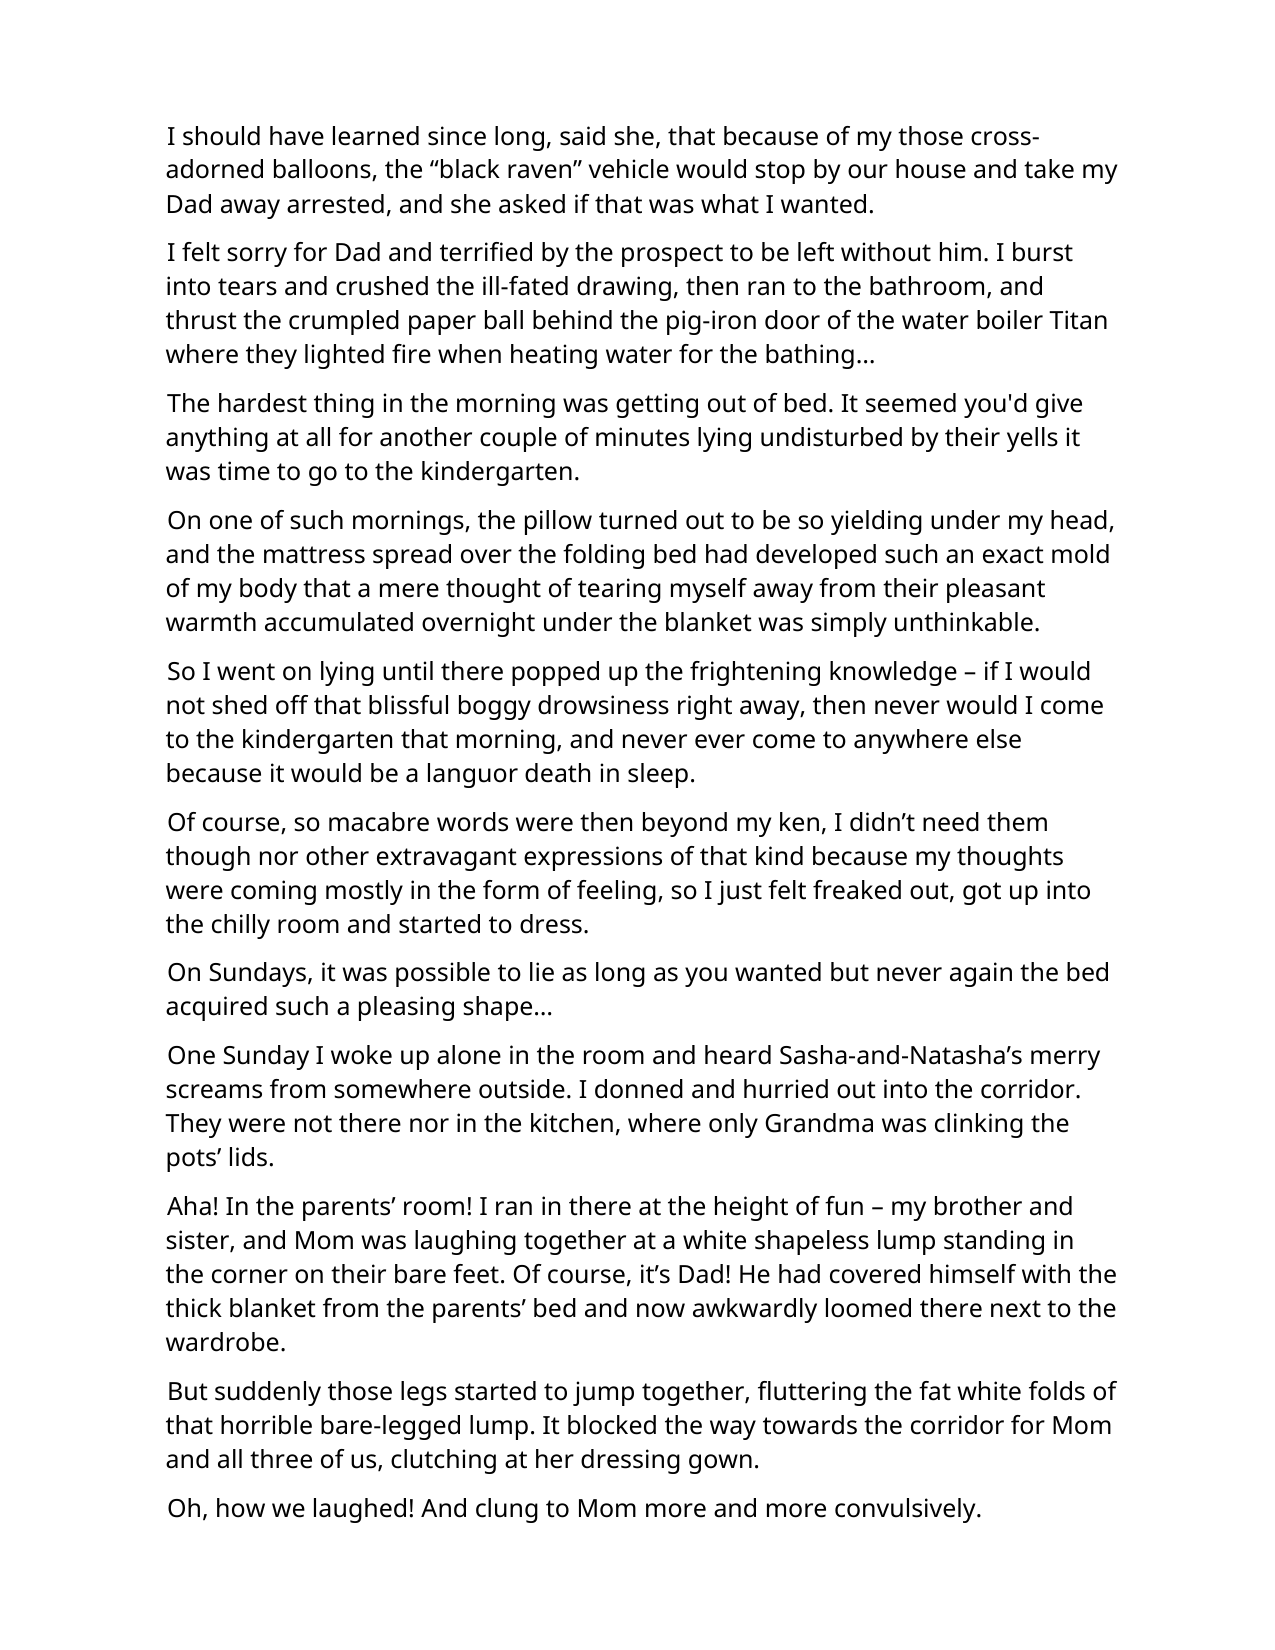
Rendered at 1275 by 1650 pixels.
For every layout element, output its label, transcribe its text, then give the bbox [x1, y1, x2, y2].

text The hardest thing in the morning was getting out of bed. It seemed you'd give anything at all for another couple of minutes lying undisturbed by their yells it was time to go to the kindergarten. [165, 386, 1118, 488]
text I felt sorry for Dad and terrified by the prospect to be left without him. I burst into tears and crushed the ill-fated drawing, then ran to the bathroom, and thrust the crumpled paper ball behind the pig-iron door of the water boiler Titan where they lighted fire when heating water for the bathing… [165, 235, 1118, 371]
text Of course, so macabre words were then beyond my ken, I didn’t need them though nor other extravagant expressions of that kind because my thoughts were coming mostly in the form of feeling, so I just felt freaked out, got up into the chilly room and started to dress. [165, 804, 1118, 940]
text So I went on lying until there popped up the frightening knowledge – if I would not shed off that blissful boggy drowsiness right away, then never would I come to the kindergarten that morning, and never ever come to anywhere else because it would be a languor death in sleep. [165, 653, 1118, 789]
text One Sunday I woke up alone in the room and heard Sasha-and-Natasha’s merry screams from somewhere outside. I donned and hurried out into the corridor. They were not there nor in the kitchen, where only Grandma was clinking the pots’ lids. [165, 1038, 1118, 1174]
text Oh, how we laughed! And clung to Mom more and more convulsively. [165, 1490, 1118, 1524]
text On one of such mornings, the pillow turned out to be so yielding under my head, and the mattress spread over the folding bed had developed such an exact mold of my body that a mere thought of tearing myself away from their pleasant warmth accumulated overnight under the blanket was simply unthinkable. [165, 502, 1118, 639]
text But suddenly those legs started to jump together, fluttering the fat white folds of that horrible bare-legged lump. It blocked the way towards the corridor for Mom and all three of us, clutching at her dressing gown. [165, 1373, 1118, 1476]
text I should have learned since long, said she, that because of my those cross-adorned balloons, the “black raven” vehicle would stop by our house and take my Dad away arrested, and she asked if that was what I wanted. [165, 118, 1118, 220]
text On Sundays, it was possible to lie as long as you wanted but never again the bed acquired such a pleasing shape… [165, 955, 1118, 1023]
text Aha! In the parents’ room! I ran in there at the height of fun – my brother and sister, and Mom was laughing together at a white shapeless lump standing in the corner on their bare feet. Of course, it’s Dad! He had covered himself with the thick blanket from the parents’ bed and now awkwardly loomed there next to the wardrobe. [165, 1188, 1118, 1359]
